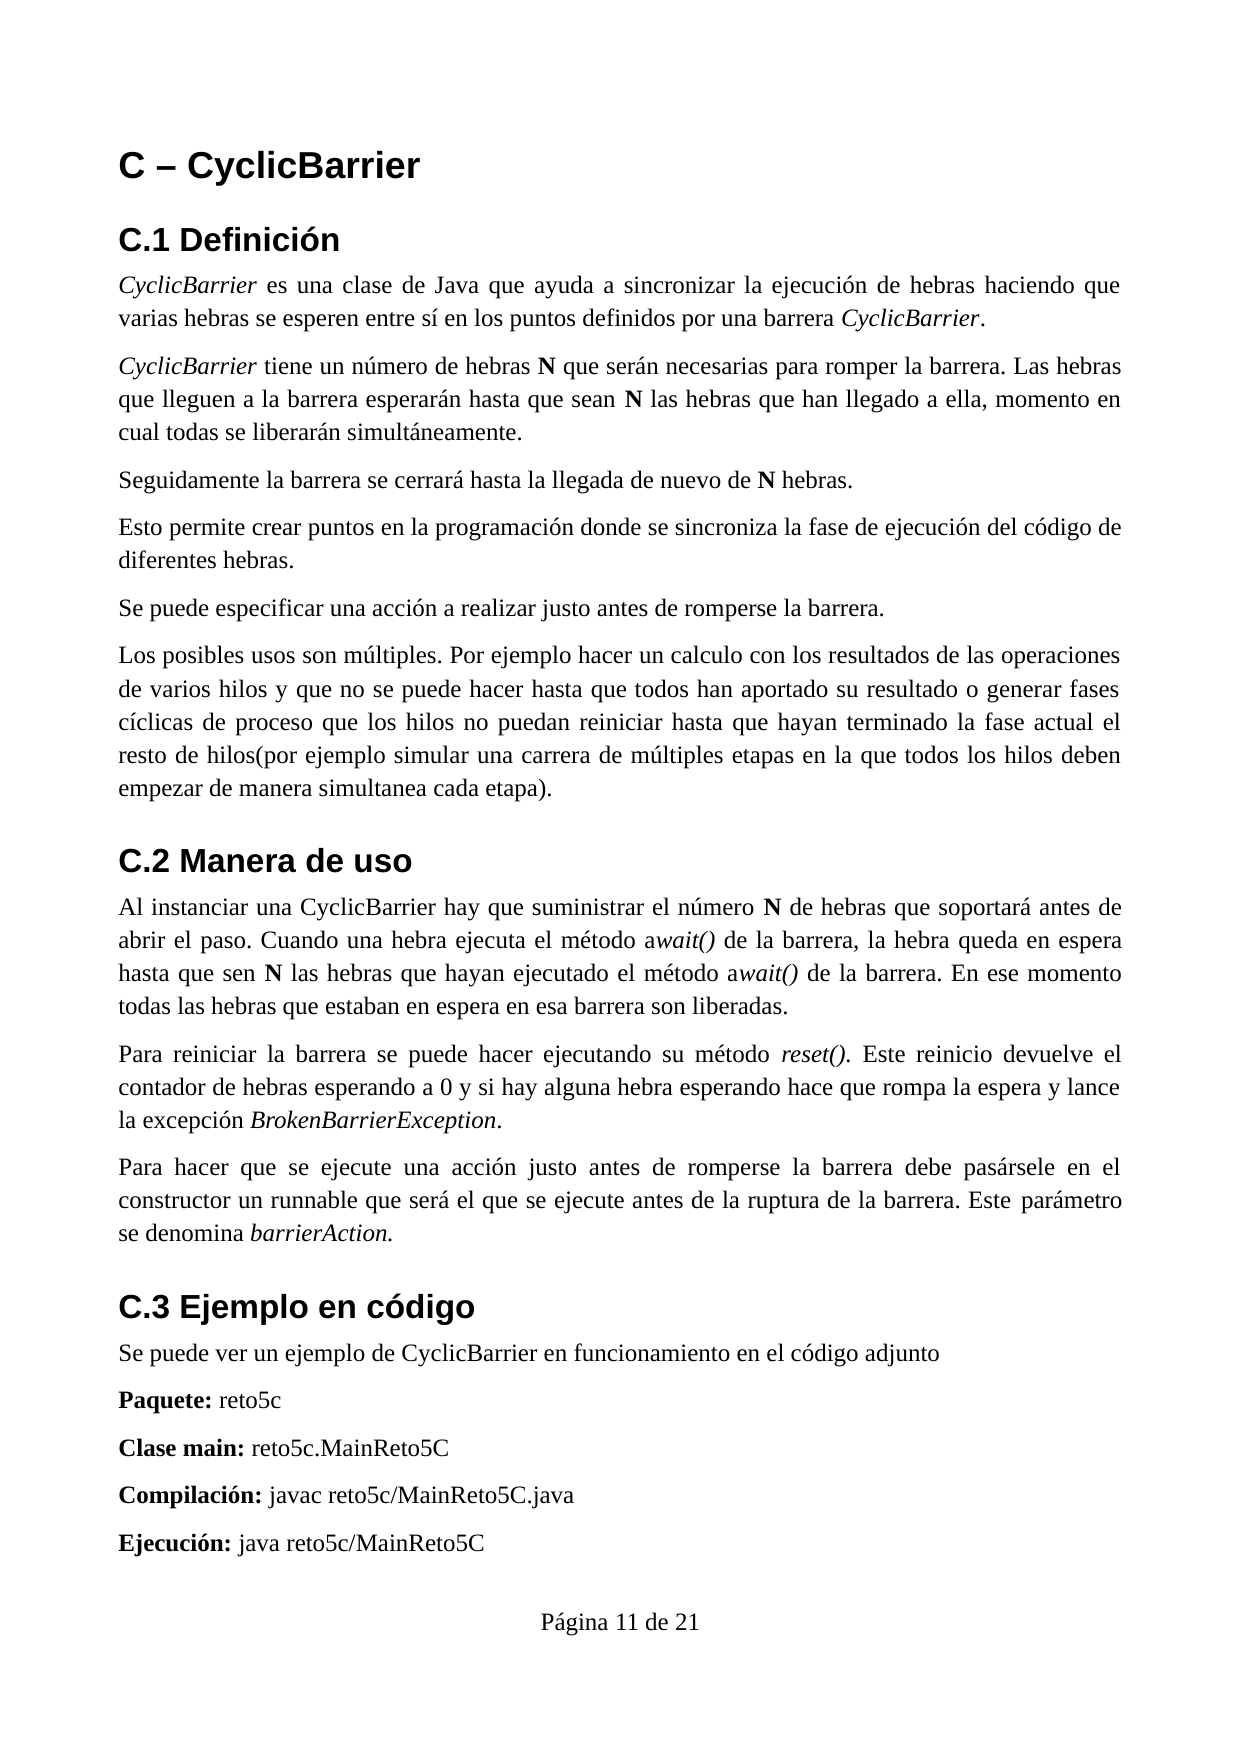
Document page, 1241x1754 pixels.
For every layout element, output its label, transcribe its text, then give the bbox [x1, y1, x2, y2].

text Seguidamente la barrera se cerrará hasta la llegada de nuevo de N hebras. [118, 465, 1122, 493]
text Ejecución: java reto5c/MainReto5C [118, 1528, 1122, 1557]
text Se puede ver un ejemplo de CyclicBarrier en funcionamiento en el código adjunto [118, 1338, 1122, 1367]
text Esto permite crear puntos en la programación donde se sincroniza la fase de ejecución del código de diferentes hebras. [118, 512, 1122, 574]
text CyclicBarrier tiene un número de hebras N que serán necesarias para romper la barrera. Las hebras que lleguen a la barrera esperarán hasta que sean N las hebras que han llegado a ella, momento en cual todas se liberarán simultáneamente. [118, 351, 1122, 446]
text Para reiniciar la barrera se puede hacer ejecutando su método reset(). Este reinicio devuelve el contador de hebras esperando a 0 y si hay alguna hebra esperando hace que rompa la espera y lance la excepción BrokenBarrierException. [118, 1039, 1122, 1133]
text Compilación: javac reto5c/MainReto5C.java [118, 1481, 1122, 1509]
text CyclicBarrier es una clase de Java que ayuda a sincronizar la ejecución de hebras haciendo que varias hebras se esperen entre sí en los puntos definidos por una barrera CyclicBarrier. [118, 271, 1122, 332]
text Los posibles usos son múltiples. Por ejemplo hacer un calculo con los resultados de las operaciones de varios hilos y que no se puede hacer hasta que todos han aportado su resultado o generar fases cíclicas de proceso que los hilos no puedan reiniciar hasta que hayan terminado la fase actual el resto de hilos(por ejemplo simular una carrera de múltiples etapas en la que todos los hilos deben empezar de manera simultanea cada etapa). [118, 641, 1122, 801]
text Al instanciar una CyclicBarrier hay que suministrar el número N de hebras que soportará antes de abrir el paso. Cuando una hebra ejecuta el método await() de la barrera, la hebra queda en espera hasta que sen N las hebras que hayan ejecutado el método await() de la barrera. En ese momento todas las hebras que estaban en espera en esa barrera son liberadas. [118, 892, 1122, 1020]
text Para hacer que se ejecute una acción justo antes de romperse la barrera debe pasársele en el constructor un runnable que será el que se ejecute antes de la ruptura de la barrera. Este parámetro se denomina barrierAction. [118, 1152, 1122, 1247]
text Clase main: reto5c.MainReto5C [118, 1433, 1122, 1462]
subtitle C.3 Ejemplo en código [118, 1287, 1122, 1325]
subtitle C.2 Manera de uso [118, 841, 1122, 879]
text Se puede especificar una acción a realizar justo antes de romperse la barrera. [118, 593, 1122, 622]
subtitle C – CyclicBarrier [118, 143, 1122, 186]
subtitle C.1 Definición [118, 219, 1122, 258]
text Paquete: reto5c [118, 1385, 1122, 1414]
